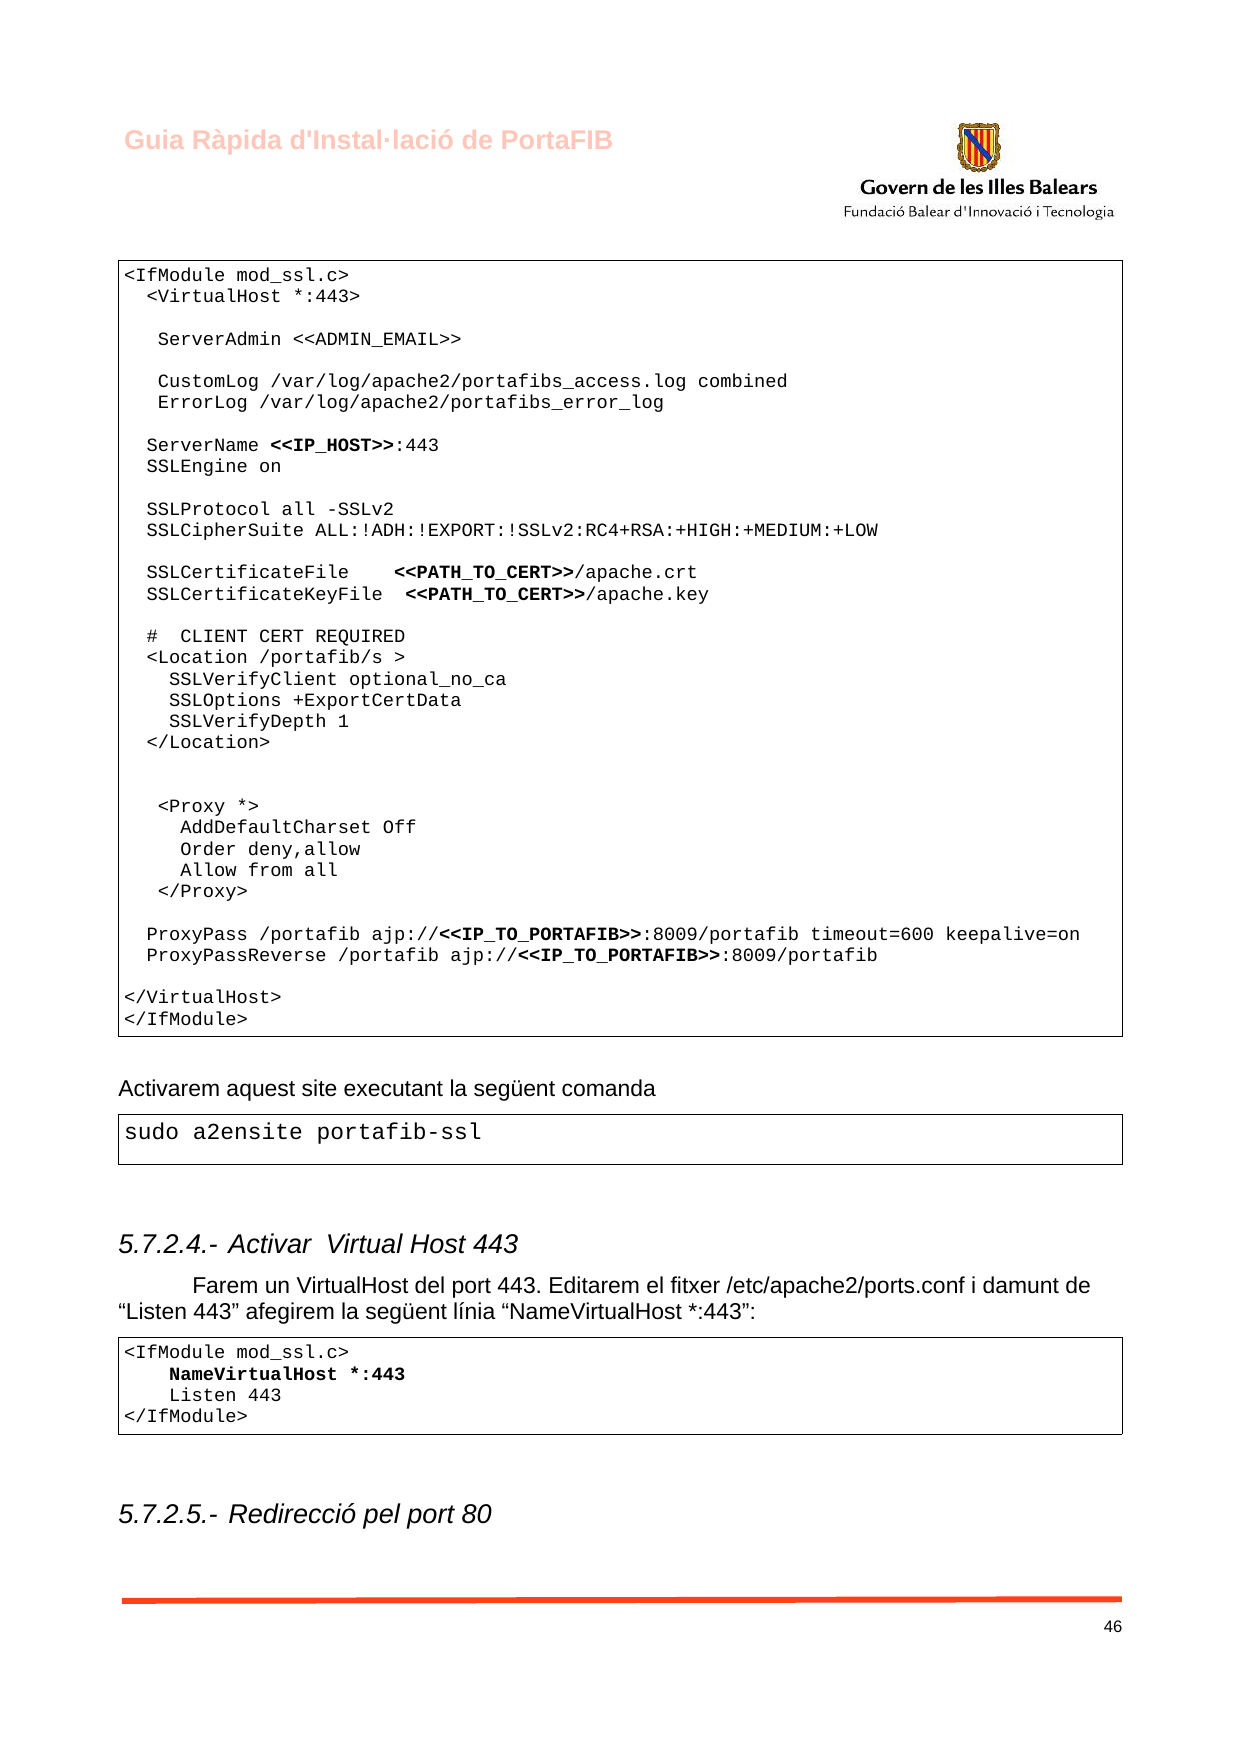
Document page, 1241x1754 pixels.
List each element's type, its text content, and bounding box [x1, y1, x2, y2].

subtitle Redirecció pel port 80 [118, 1498, 1122, 1529]
table_header sudo a2ensite portafib-ssl [119, 1115, 1122, 1164]
table_header <IfModule mod_ssl.c> <VirtualHost *:443> ServerAdmin <<ADMIN_EMAIL>> CustomLog /var/log/apache2/portafibs_access.log combined ErrorLog /var/log/apache2/portafibs_error_log ServerName <<IP_HOST>>:443 SSLEngine on SSLProtocol all -SSLv2 SSLCipherSuite ALL:!ADH:!EXPORT:!SSLv2:RC4+RSA:+HIGH:+MEDIUM:+LOW SSLCertificateFile <<PATH_TO_CERT>>/apache.crt SSLCertificateKeyFile <<PATH_TO_CERT>>/apache.key # CLIENT CERT REQUIRED <Location /portafib/s > SSLVerifyClient optional_no_ca SSLOptions +ExportCertData SSLVerifyDepth 1 </Location> <Proxy *> AddDefaultCharset Off Order deny,allow Allow from all </Proxy> ProxyPass /portafib ajp://<<IP_TO_PORTAFIB>>:8009/portafib timeout=600 keepalive=on ProxyPassReverse /portafib ajp://<<IP_TO_PORTAFIB>>:8009/portafib </VirtualHost> </IfModule> [119, 261, 1122, 1036]
picture [840, 123, 1117, 220]
table_header <IfModule mod_ssl.c> NameVirtualHost *:443 Listen 443 </IfModule> [119, 1338, 1122, 1434]
text Activarem aquest site executant la següent comanda [118, 1075, 1122, 1102]
text Farem un VirtualHost del port 443. Editarem el fitxer /etc/apache2/ports.conf i damunt de “Listen 443” afegirem la següent línia “NameVirtualHost *:443”: [118, 1272, 1122, 1325]
subtitle Activar Virtual Host 443 [118, 1228, 1122, 1259]
